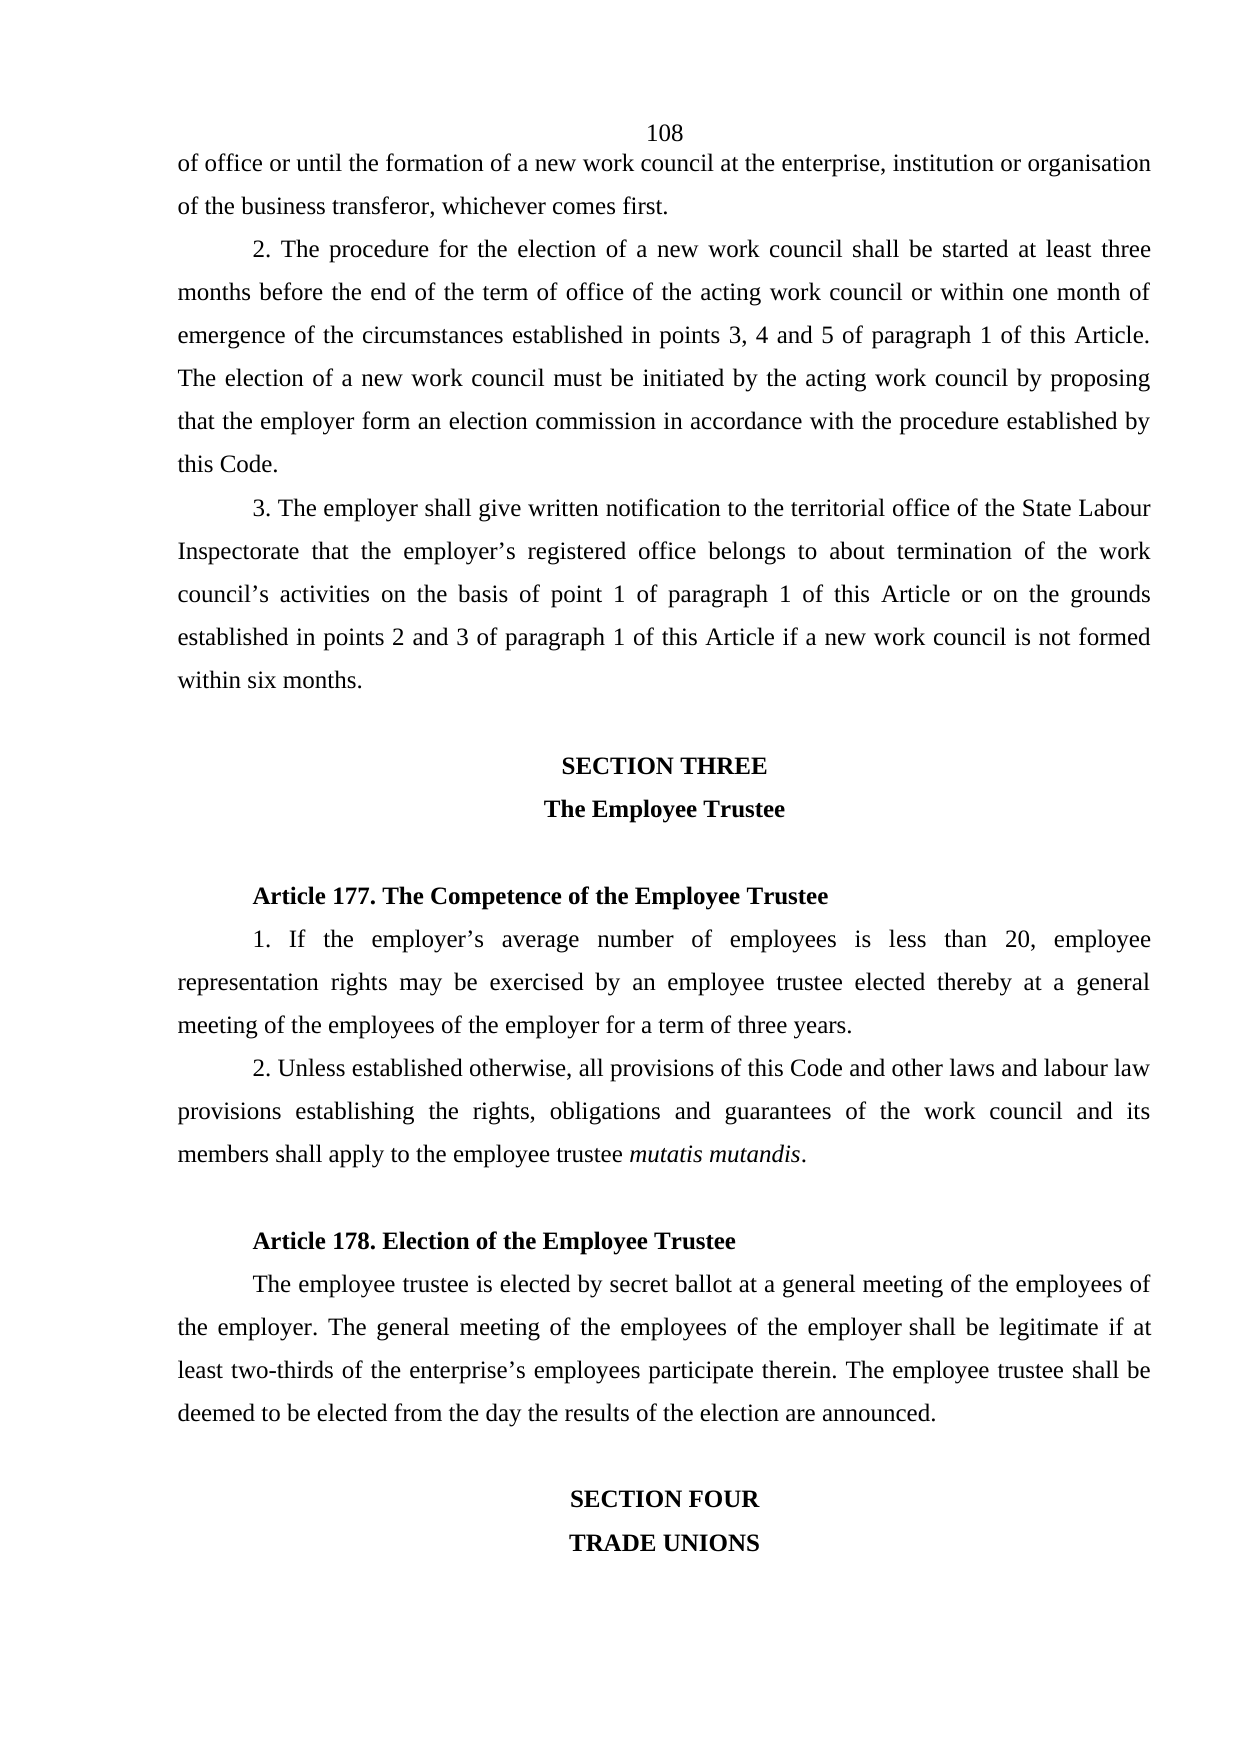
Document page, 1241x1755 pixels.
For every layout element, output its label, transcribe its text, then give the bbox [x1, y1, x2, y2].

text SECTION THREE [177, 751, 1152, 780]
text The employee trustee is elected by secret ballot at a general meeting of the employees of the employer. The general meeting of the employees of the employer shall be legitimate if at least two-thirds of the enterprise’s employees participate therein. The employee trustee shall be deemed to be elected from the day the results of the election are announced. [177, 1269, 1152, 1427]
text 2. Unless established otherwise, all provisions of this Code and other laws and labour law provisions establishing the rights, obligations and guarantees of the work council and its members shall apply to the employee trustee mutatis mutandis. [177, 1053, 1152, 1168]
text SECTION FOUR [177, 1484, 1152, 1513]
text 3. The employer shall give written notification to the territorial office of the State Labour Inspectorate that the employer’s registered office belongs to about termination of the work council’s activities on the basis of point 1 of paragraph 1 of this Article or on the grounds established in points 2 and 3 of paragraph 1 of this Article if a new work council is not formed within six months. [177, 493, 1152, 694]
text Article 177. The Competence of the Employee Trustee [177, 881, 1152, 909]
text 1. If the employer’s average number of employees is less than 20, employee representation rights may be exercised by an employee trustee elected thereby at a general meeting of the employees of the employer for a term of three years. [177, 924, 1152, 1039]
text The Employee Trustee [177, 794, 1152, 823]
text 2. The procedure for the election of a new work council shall be started at least three months before the end of the term of office of the acting work council or within one month of emergence of the circumstances established in points 3, 4 and 5 of paragraph 1 of this Article. The election of a new work council must be initiated by the acting work council by proposing that the employer form an election commission in accordance with the procedure established by this Code. [177, 234, 1152, 478]
text TRADE UNIONS [177, 1528, 1152, 1556]
text of office or until the formation of a new work council at the enterprise, institution or organisation of the business transferor, whichever comes first. [177, 148, 1152, 219]
text Article 178. Election of the Employee Trustee [177, 1226, 1152, 1254]
